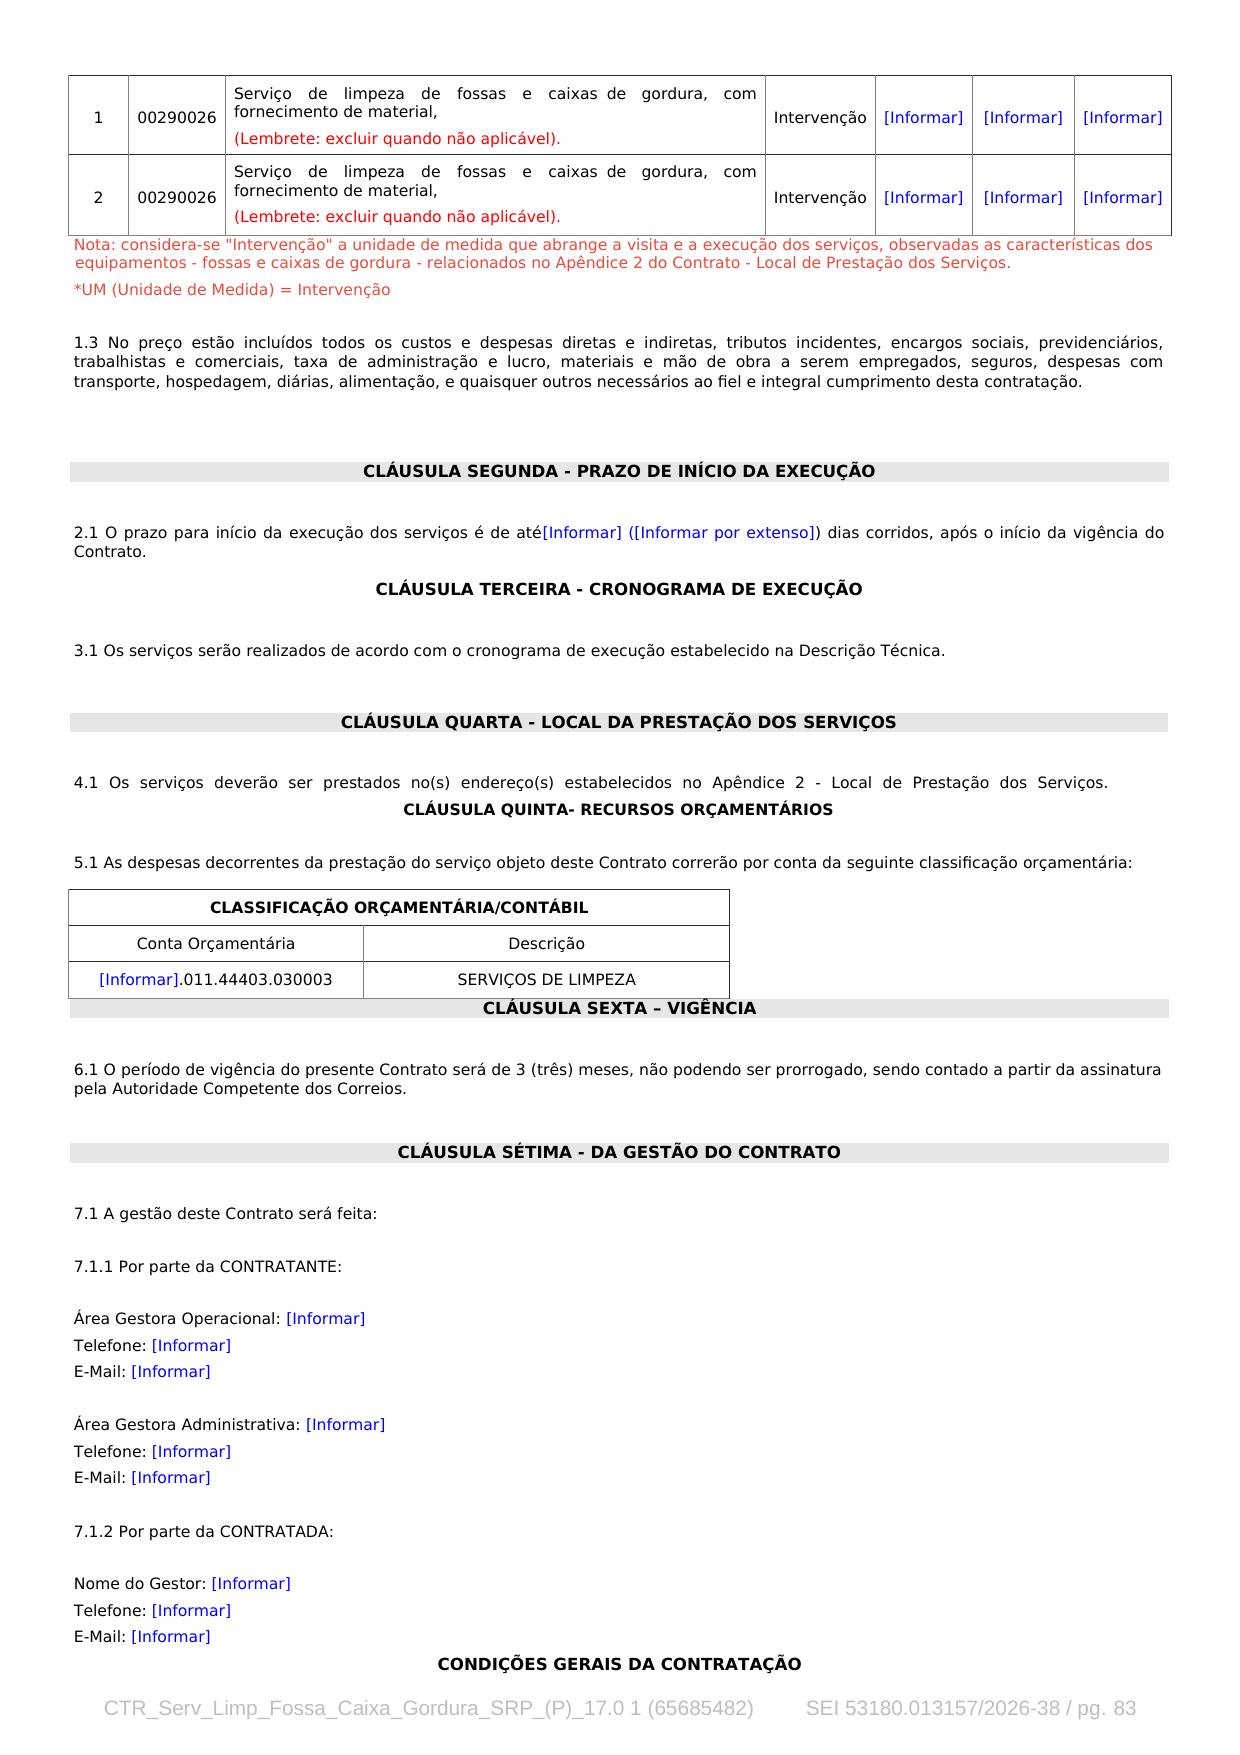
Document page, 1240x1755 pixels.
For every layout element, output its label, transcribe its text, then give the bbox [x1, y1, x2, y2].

subtitle CLÁUSULA SEGUNDA - PRAZO DE INÍCIO DA EXECUÇÃO [70, 462, 1169, 482]
text 5.1 As despesas decorrentes da prestação do serviço objeto deste Contrato correrão por conta da seguinte classificação orçamentária: [74, 854, 1165, 872]
table_cell 00290026 [129, 155, 225, 235]
text 3.1 Os serviços serão realizados de acordo com o cronograma de execução estabelecido na Descrição Técnica. [74, 642, 1165, 660]
table_cell com [723, 155, 765, 235]
table_cell 00290026 [129, 76, 225, 153]
text E-Mail: [Informar] [74, 1628, 1189, 1646]
text Telefone: [Informar] [74, 1337, 1189, 1355]
table_cell Serviço de limpeza de fossas e caixas fornecimento de material, (Lembrete: excluir quando não aplicável). [226, 155, 607, 235]
table_cell Serviço de limpeza de fossas e caixas fornecimento de material, (Lembrete: excluir quando não aplicável). [226, 76, 607, 153]
table_cell [Informar] [973, 155, 1074, 235]
table_cell com [723, 76, 765, 153]
text 2.1 O prazo para início da execução dos serviços é de até[Informar] ([Informar por extenso]) dias corridos, após o início da vigência do Contrato. [74, 524, 1165, 562]
text 4.1 Os serviços deverão ser prestados no(s) endereço(s) estabelecidos no Apêndice 2 - Local de Prestação dos Serviços. CLÁUSULA QUINTA- RECURSOS ORÇAMENTÁRIOS [74, 774, 1110, 819]
text 7.1 A gestão deste Contrato será feita: [74, 1205, 1165, 1223]
text Área Gestora Administrativa: [Informar] [74, 1416, 1165, 1434]
text E-Mail: [Informar] [74, 1469, 1189, 1488]
table_cell Descrição [364, 926, 729, 961]
text 6.1 O período de vigência do presente Contrato será de 3 (três) meses, não podendo ser prorrogado, sendo contado a partir da assinatura pela Autoridade Competente dos Correios. [74, 1061, 1165, 1098]
table_cell [Informar].011.44403.030003 [69, 962, 363, 998]
table_cell [Informar] [973, 76, 1074, 153]
text CONDIÇÕES GERAIS DA CONTRATAÇÃO [69, 1655, 1170, 1674]
subtitle CLÁUSULA SEXTA – VIGÊNCIA [70, 999, 1169, 1018]
subtitle CLÁUSULA QUARTA - LOCAL DA PRESTAÇÃO DOS SERVIÇOS [70, 713, 1168, 732]
table_cell Intervenção [766, 155, 875, 235]
subtitle CLÁUSULA SÉTIMA - DA GESTÃO DO CONTRATO [70, 1143, 1169, 1163]
table_cell de [607, 76, 641, 153]
table_cell 2 [69, 155, 128, 235]
table_cell Intervenção [766, 76, 875, 153]
table_cell Conta Orçamentária [69, 926, 363, 961]
text Telefone: [Informar] [74, 1443, 1189, 1461]
table_cell SERVIÇOS DE LIMPEZA [364, 962, 729, 998]
table_cell [Informar] [876, 155, 972, 235]
table_cell de [607, 155, 641, 235]
text CLÁUSULA TERCEIRA - CRONOGRAMA DE EXECUÇÃO [69, 580, 1169, 599]
table_cell [Informar] [1075, 155, 1171, 235]
text Nota: considera-se "Intervenção" a unidade de medida que abrange a visita e a execução dos serviços, observadas as características dos equipamentos - fossas e caixas de gordura - relacionados no Apêndice 2 do Contrato - Local de Prestação dos Serviços. [74, 236, 1189, 273]
table_cell 1 [69, 76, 128, 153]
text *UM (Unidade de Medida) = Intervenção [74, 281, 1189, 299]
text 7.1.1 Por parte da CONTRATANTE: [74, 1258, 1165, 1276]
text Área Gestora Operacional: [Informar] [74, 1310, 1165, 1328]
text E-Mail: [Informar] [74, 1363, 1189, 1381]
text 7.1.2 Por parte da CONTRATADA: [74, 1522, 1165, 1541]
text Telefone: [Informar] [74, 1602, 1189, 1620]
table_cell [Informar] [1075, 76, 1171, 153]
table_cell [Informar] [876, 76, 972, 153]
table_cell gordura, [641, 76, 723, 153]
text Nome do Gestor: [Informar] [74, 1575, 1165, 1593]
table_cell gordura, [641, 155, 723, 235]
text 1.3 No preço estão incluídos todos os custos e despesas diretas e indiretas, tributos incidentes, encargos sociais, previdenciários, trabalhistas e comerciais, taxa de administração e lucro, materiais e mão de obra a serem empregados, seguros, despesas com transporte, hospedagem, diárias, alimentação, e quaisquer outros necessários ao fiel e integral cumprimento desta contratação. [74, 333, 1165, 391]
table_header CLASSIFICAÇÃO ORÇAMENTÁRIA/CONTÁBIL [69, 890, 729, 925]
